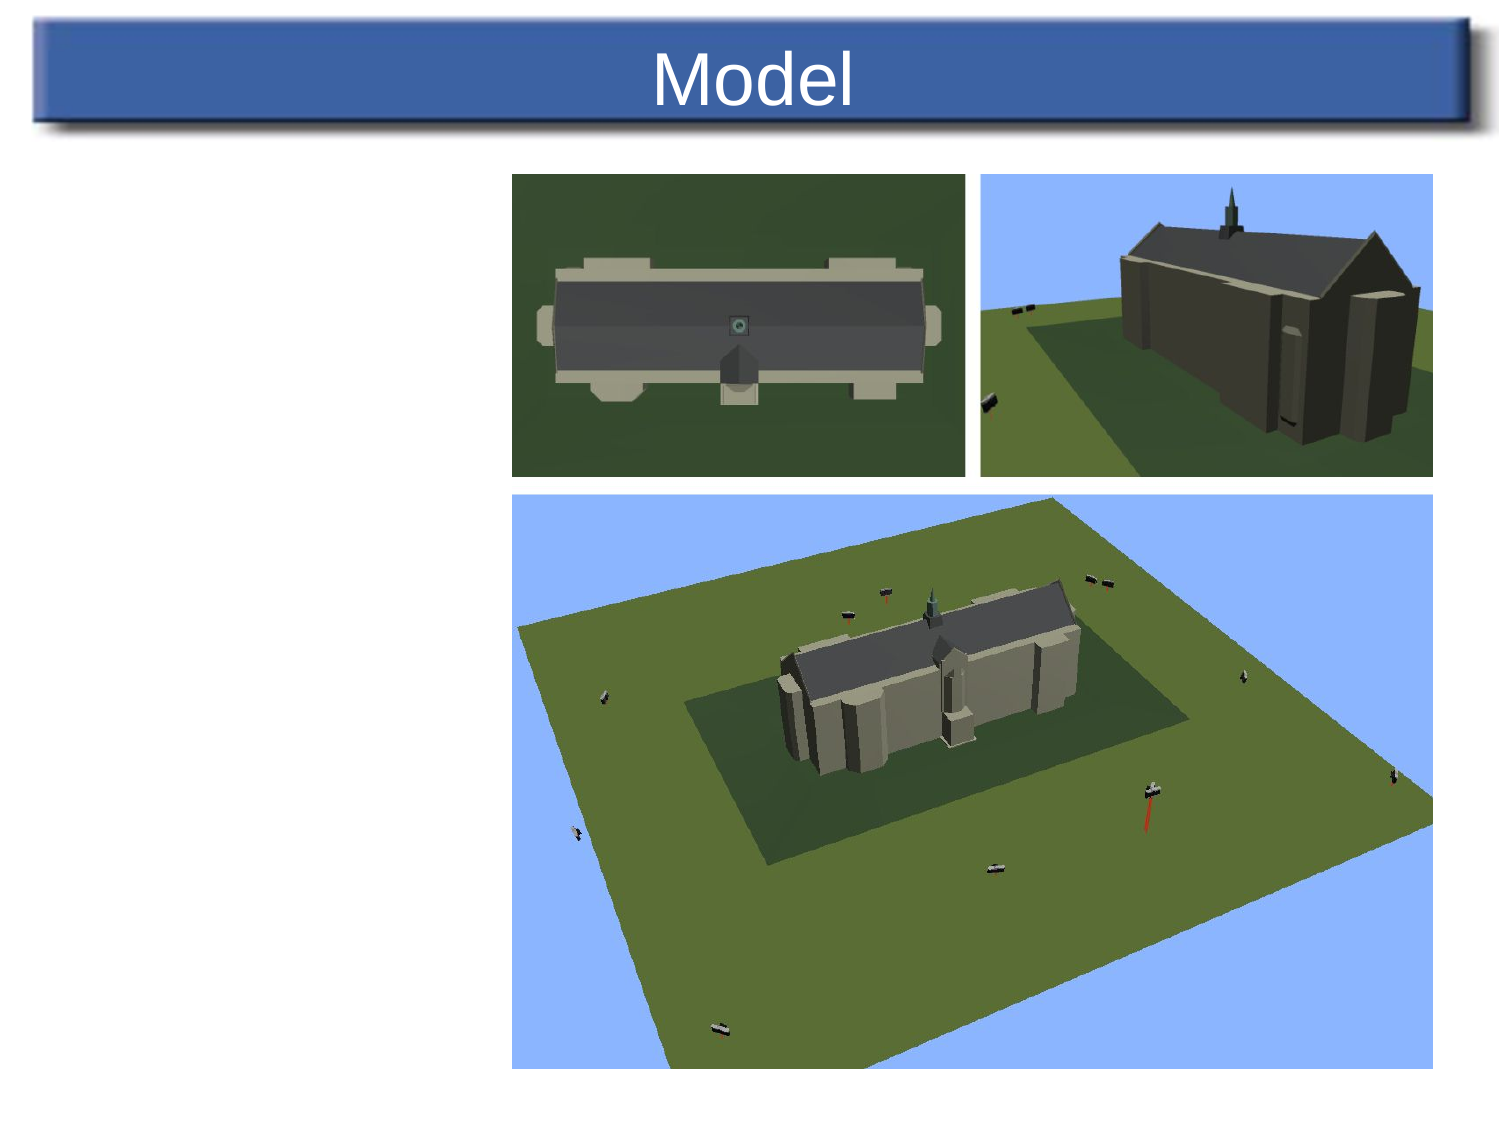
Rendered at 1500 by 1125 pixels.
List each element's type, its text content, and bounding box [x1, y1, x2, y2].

title Model [534, 16, 973, 135]
picture [31, 14, 1499, 142]
picture [512, 174, 1433, 1069]
